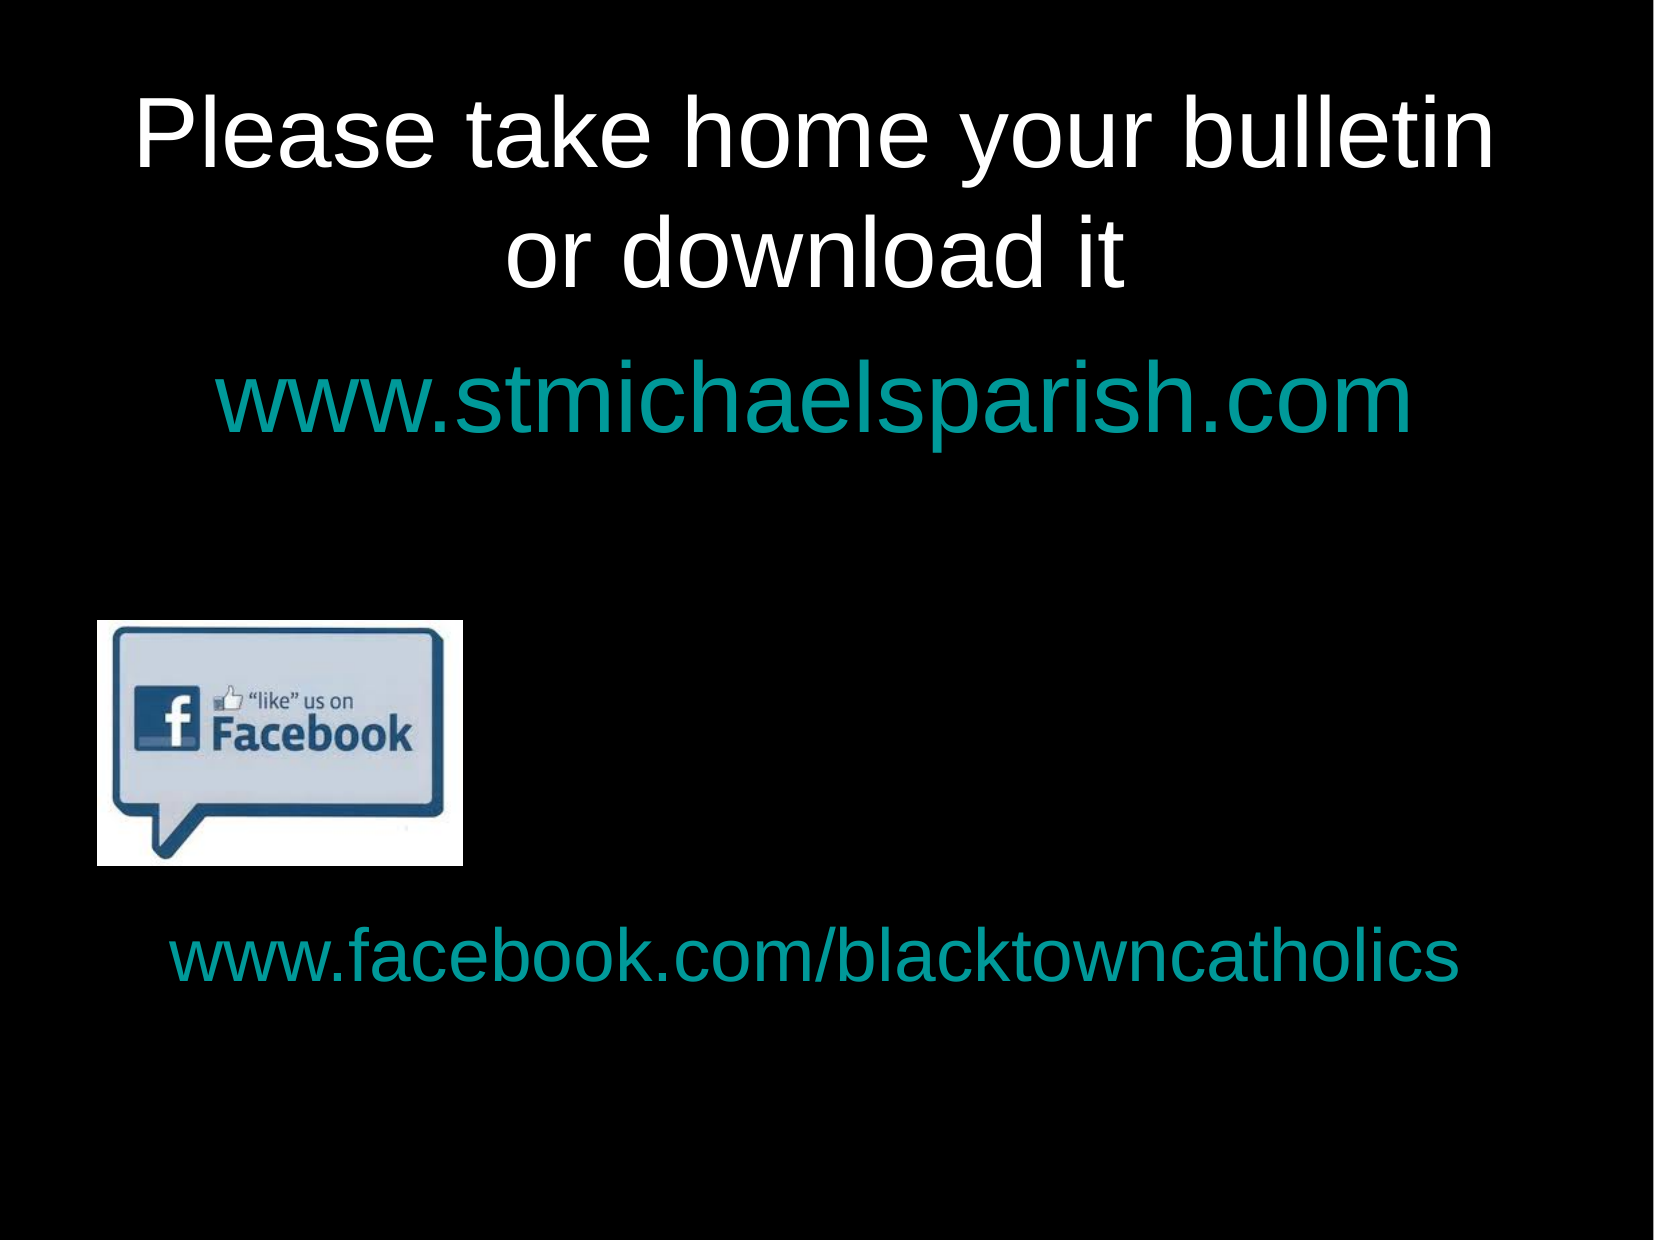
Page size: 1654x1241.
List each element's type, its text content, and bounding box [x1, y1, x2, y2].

list Please take home your bulletin or download it www.stmichaelsparish.com www.facebook.com/blacktowncatholics [71, 60, 1560, 1134]
picture [97, 620, 463, 866]
